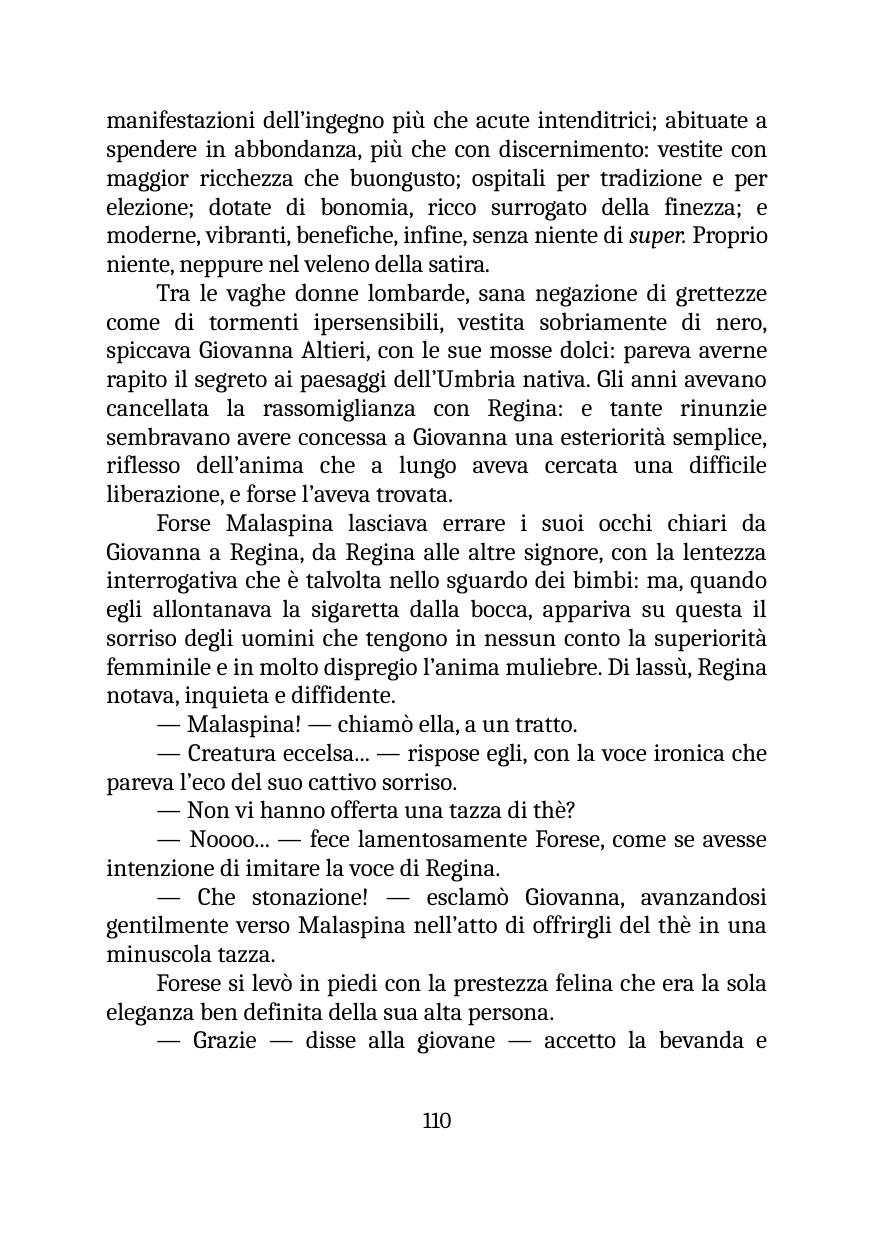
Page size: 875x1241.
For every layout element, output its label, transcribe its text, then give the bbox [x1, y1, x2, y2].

text Tra le vaghe donne lombarde, sana negazione di grettezze come di tormenti ipersensibili, vestita sobriamente di nero, spiccava Giovanna Altieri, con le sue mosse dolci: pareva averne rapito il segreto ai paesaggi dell’Umbria nativa. Gli anni avevano cancellata la rassomiglianza con Regina: e tante rinunzie sembravano avere concessa a Giovanna una esteriorità semplice, riflesso dell’anima che a lungo aveva cercata una difficile liberazione, e forse l’aveva trovata. [106, 279, 768, 509]
text Forse Malaspina lasciava errare i suoi occhi chiari da Giovanna a Regina, da Regina alle altre signore, con la lentezza interrogativa che è talvolta nello sguardo dei bimbi: ma, quando egli allontanava la sigaretta dalla bocca, appariva su questa il sorriso degli uomini che tengono in nessun conto la superiorità femminile e in molto dispregio l’anima muliebre. Di lassù, Regina notava, inquieta e diffidente. [106, 509, 768, 710]
text — Grazie — disse alla giovane — accetto la bevanda e [106, 1026, 768, 1055]
text — Noooo... — fece lamentosamente Forese, come se avesse intenzione di imitare la voce di Regina. [106, 825, 768, 882]
text — Creatura eccelsa... — rispose egli, con la voce ironica che pareva l’eco del suo cattivo sorriso. [106, 739, 768, 796]
text — Malaspina! — chiamò ella, a un tratto. [106, 710, 768, 739]
text — Non vi hanno offerta una tazza di thè? [106, 796, 768, 825]
text — Che stonazione! — esclamò Giovanna, avanzandosi gentilmente verso Malaspina nell’atto di offrirgli del thè in una minuscola tazza. [106, 882, 768, 969]
text manifestazioni dell’ingegno più che acute intenditrici; abituate a spendere in abbondanza, più che con discernimento: vestite con maggior ricchezza che buongusto; ospitali per tradizione e per elezione; dotate di bonomia, ricco surrogato della finezza; e moderne, vibranti, benefiche, infine, senza niente di super. Proprio niente, neppure nel veleno della satira. [106, 106, 768, 279]
text Forese si levò in piedi con la prestezza felina che era la sola eleganza ben definita della sua alta persona. [106, 969, 768, 1026]
